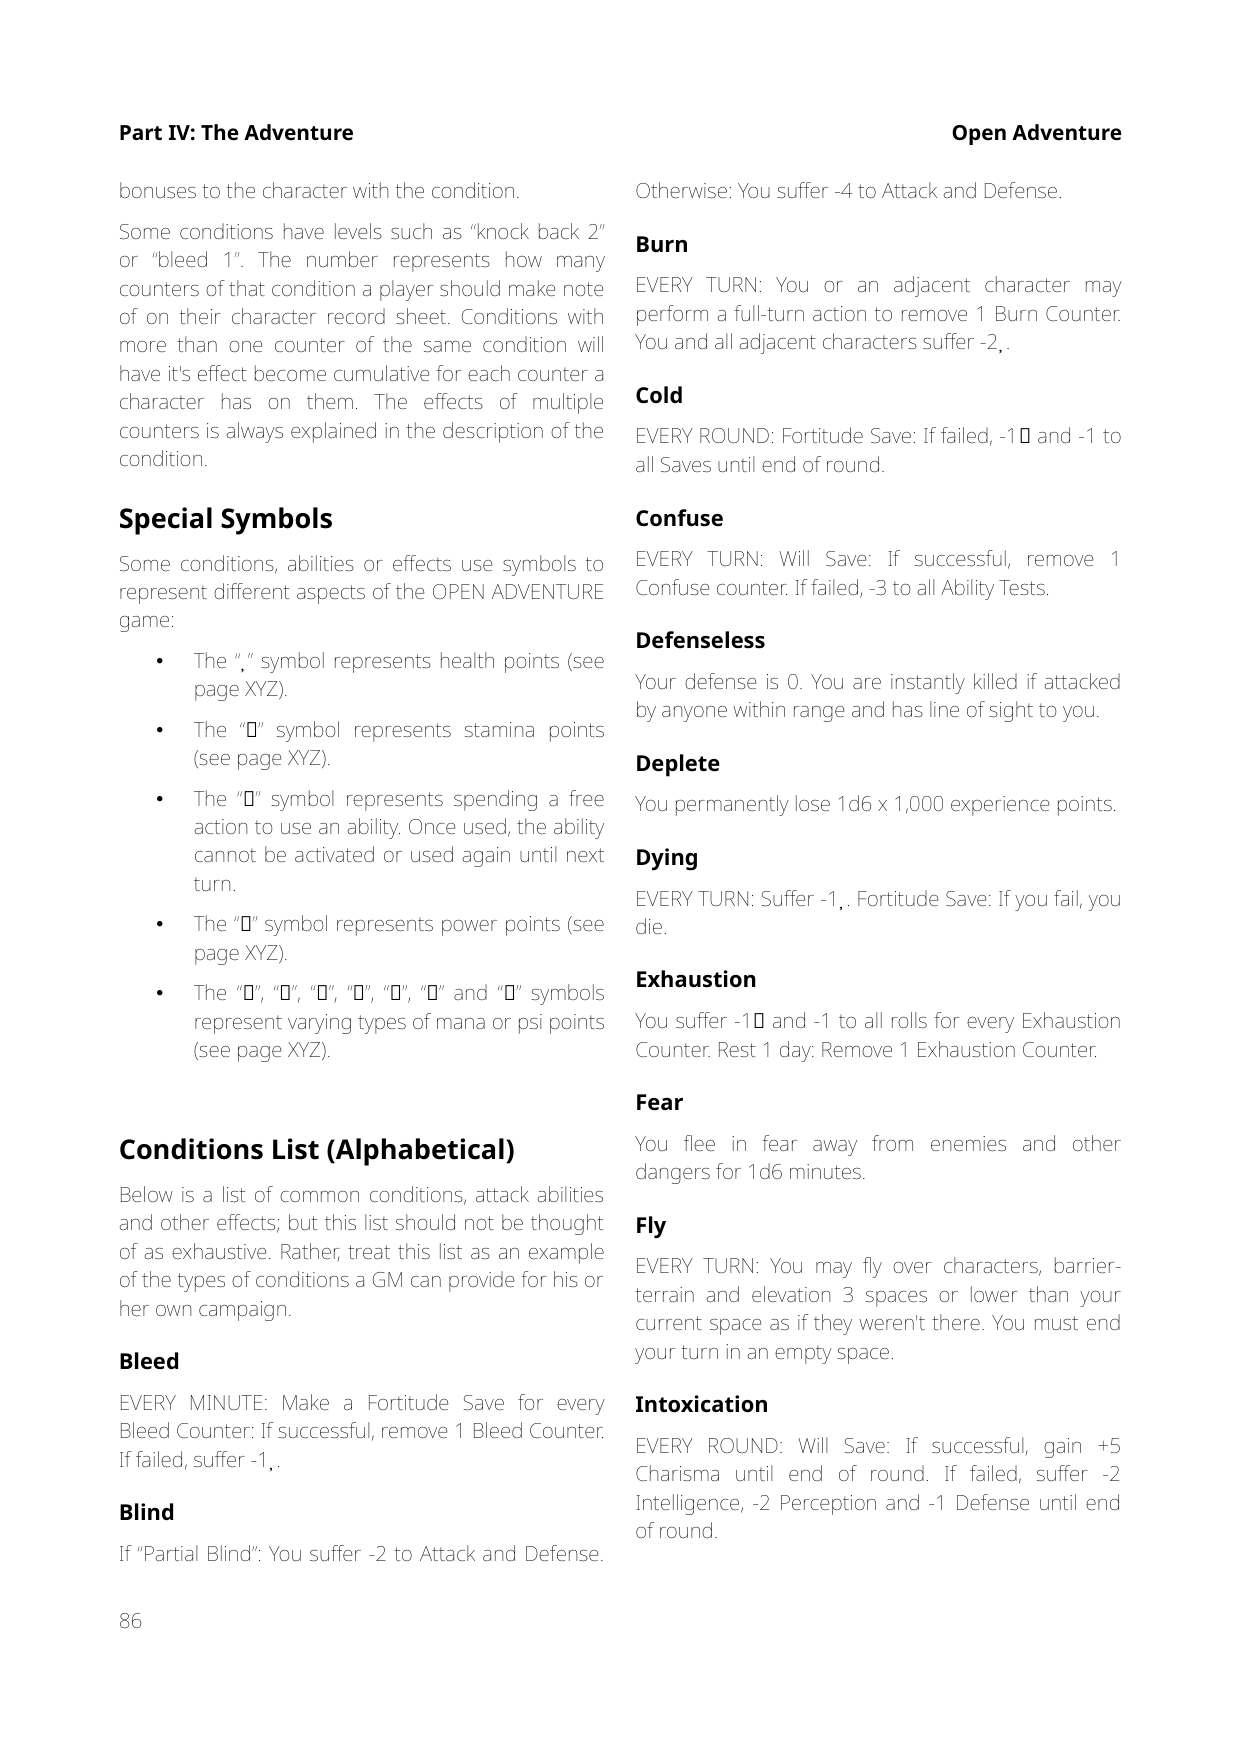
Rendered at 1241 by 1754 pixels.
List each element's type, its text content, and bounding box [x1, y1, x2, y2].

text Bleed [118, 1346, 605, 1376]
text Fly [635, 1210, 1122, 1239]
text Some conditions, abilities or effects use symbols to represent different aspects of the OPEN ADVENTURE game: [118, 549, 605, 634]
text EVERY ROUND: Will Save: If successful, gain +5 Charisma until end of round. If failed, suffer -2 Intelligence, -2 Perception and -1 Defense until end of round. [635, 1431, 1122, 1545]
text You flee in fear away from enemies and other dangers for 1d6 minutes. [635, 1129, 1122, 1186]
text Confuse [635, 502, 1122, 532]
text Your defense is 0. You are instantly killed if attacked by anyone within range and has line of sight to you. [635, 667, 1122, 724]
list The “”, “”, “”, “”, “”, “” and “” symbols represent varying types of mana or psi points (see page XYZ). [156, 978, 605, 1064]
text Intoxication [635, 1389, 1122, 1419]
text Burn [635, 229, 1122, 259]
text EVERY TURN: Suffer -1. Fortitude Save: If you fail, you die. [635, 884, 1122, 941]
text Dying [635, 842, 1122, 872]
text bonuses to the character with the condition. [118, 176, 605, 205]
text Defenseless [635, 625, 1122, 655]
list The “” symbol represents spending a free action to use an ability. Once used, the ability cannot be activated or used again until next turn. [156, 784, 605, 897]
text Exhaustion [635, 964, 1122, 994]
text Blind [118, 1497, 605, 1527]
text Cold [635, 380, 1122, 410]
list The “” symbol represents stamina points (see page XYZ). [156, 715, 605, 772]
text EVERY TURN: You or an adjacent character may perform a full-turn action to remove 1 Burn Counter. You and all adjacent characters suffer -2. [635, 271, 1122, 356]
text You suffer -1 and -1 to all rolls for every Exhaustion Counter. Rest 1 day: Remove 1 Exhaustion Counter. [635, 1006, 1122, 1063]
text Below is a list of common conditions, attack abilities and other effects; but this list should not be thought of as exhaustive. Rather, treat this list as an example of the types of conditions a GM can provide for his or her own campaign. [118, 1180, 605, 1322]
text If “Partial Blind”: You suffer -2 to Attack and Defense. [118, 1539, 605, 1567]
text EVERY ROUND: Fortitude Save: If failed, -1 and -1 to all Saves until end of round. [635, 422, 1122, 478]
list The “” symbol represents health points (see page XYZ). [156, 646, 605, 703]
subtitle Conditions List (Alphabetical) [118, 1131, 605, 1167]
subtitle Special Symbols [118, 499, 605, 536]
text Some conditions have levels such as “knock back 2” or “bleed 1”. The number represents how many counters of that condition a player should make note of on their character record sheet. Conditions with more than one counter of the same condition will have it's effect become cumulative for each counter a character has on them. The effects of multiple counters is always explained in the description of the condition. [118, 217, 605, 473]
list The “” symbol represents power points (see page XYZ). [156, 909, 605, 966]
text EVERY MINUTE: Make a Fortitude Save for every Bleed Counter: If successful, remove 1 Bleed Counter. If failed, suffer -1. [118, 1388, 605, 1473]
text EVERY TURN: You may fly over characters, barrier-terrain and elevation 3 spaces or lower than your current space as if they weren't there. You must end your turn in an empty space. [635, 1251, 1122, 1365]
text You permanently lose 1d6 x 1,000 experience points. [635, 789, 1122, 818]
text EVERY TURN: Will Save: If successful, remove 1 Confuse counter. If failed, -3 to all Ability Tests. [635, 544, 1122, 601]
text Deplete [635, 748, 1122, 777]
text Otherwise: You suffer -4 to Attack and Defense. [635, 176, 1122, 205]
text Fear [635, 1087, 1122, 1117]
